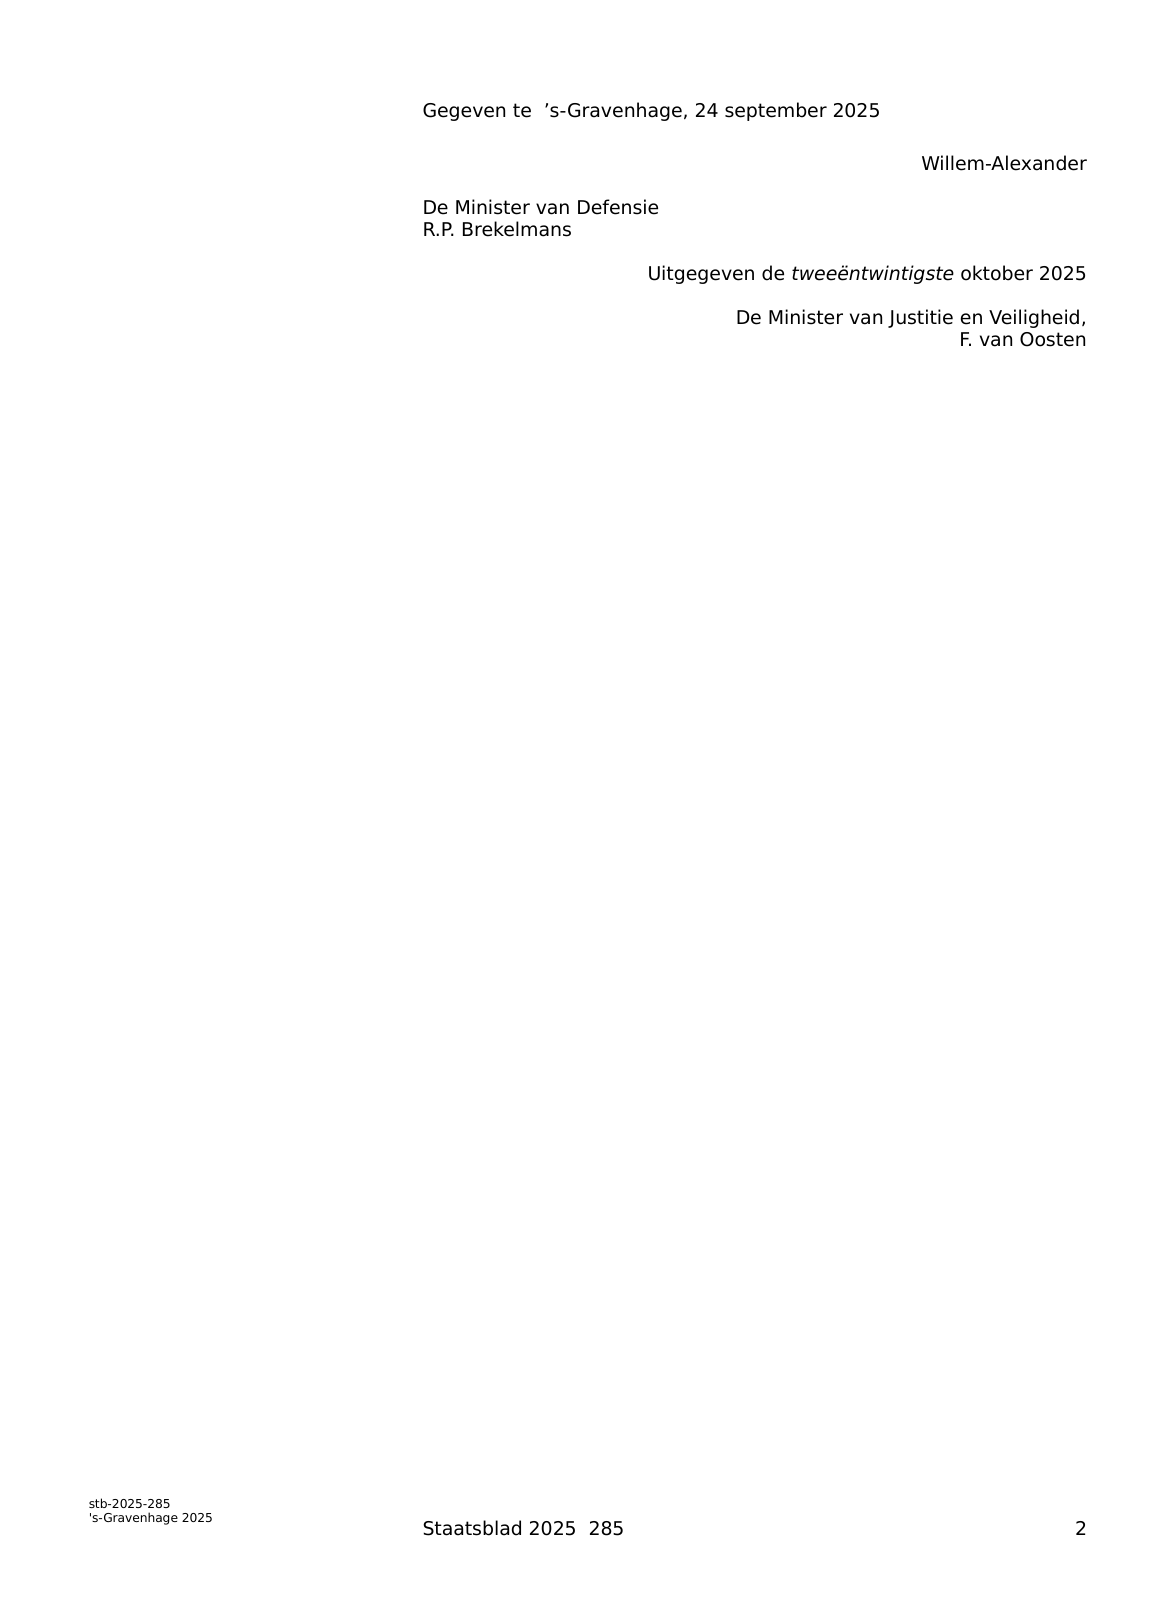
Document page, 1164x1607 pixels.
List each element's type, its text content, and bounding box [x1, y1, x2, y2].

text 's-Gravenhage 2025 [88, 1511, 323, 1525]
text Uitgegeven de tweeëntwintigste oktober 2025 [422, 263, 1087, 285]
text Gegeven te ’s-Gravenhage, 24 september 2025 [422, 100, 1087, 122]
text De Minister van Justitie en Veiligheid, F. van Oosten [422, 307, 1087, 351]
text De Minister van Defensie R.P. Brekelmans [422, 197, 1087, 241]
text Willem-Alexander [422, 152, 1087, 174]
text stb-2025-285 [88, 1497, 323, 1511]
